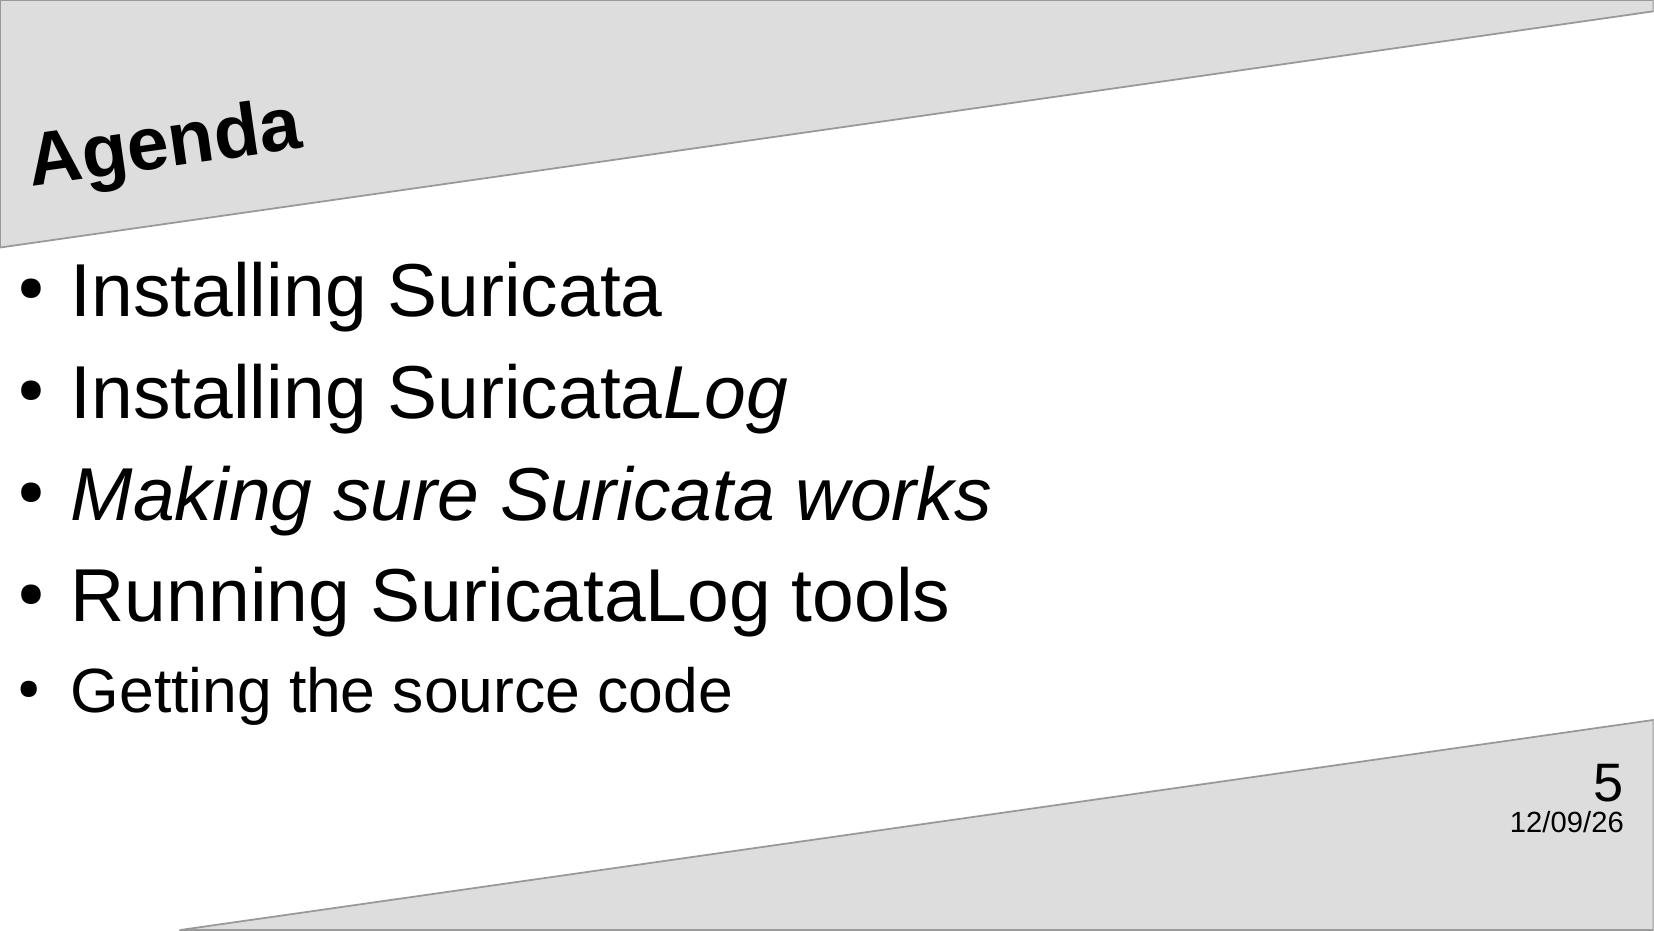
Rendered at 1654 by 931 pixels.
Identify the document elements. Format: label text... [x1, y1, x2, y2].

title Agenda [16, 0, 1501, 239]
list Installing Suricata Installing SuricataLog Making sure Suricata works Running SuricataLog tools Getting the source code [0, 248, 1456, 789]
